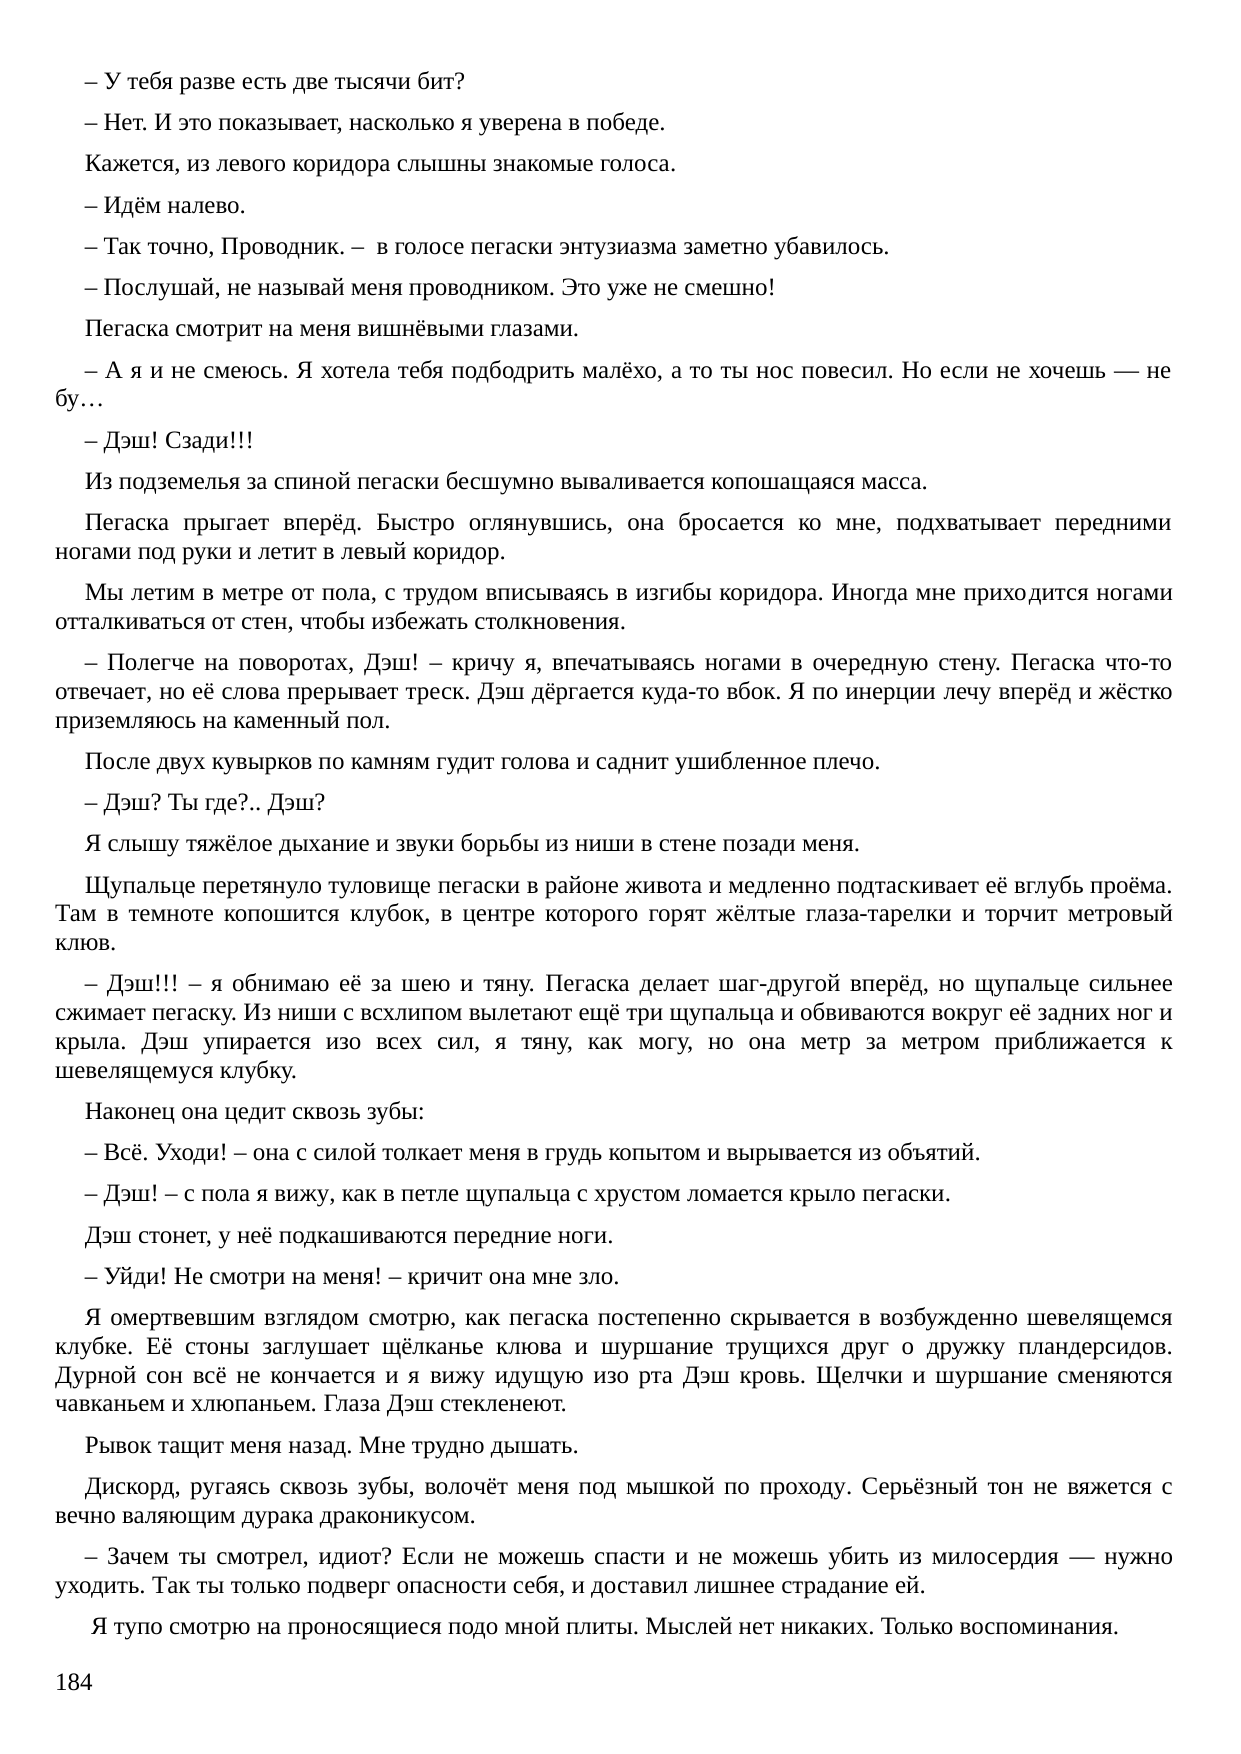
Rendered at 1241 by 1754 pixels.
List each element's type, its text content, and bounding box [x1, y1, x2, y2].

text Я тупо смотрю на проносящиеся подо мной плиты. Мыслей нет никаких. Только воспоминания. [55, 1611, 1173, 1640]
text – Дэш? Ты где?.. Дэш? [55, 787, 1173, 816]
text Я слышу тяжёлое дыхание и звуки борьбы из ниши в стене позади меня. [55, 828, 1173, 857]
text – Уйди! Не смотри на меня! – кричит она мне зло. [55, 1261, 1173, 1290]
text Щупальце перетянуло туловище пегаски в районе живота и медленно подтаскивает её вглубь проёма. Там в темноте копошится клубок, в центре которого горят жёлтые глаза-тарелки и торчит метровый клюв. [55, 870, 1173, 956]
text Дискорд, ругаясь сквозь зубы, волочёт меня под мышкой по проходу. Серьёзный тон не вяжется с вечно валяющим дурака драконикусом. [55, 1471, 1173, 1528]
text – У тебя разве есть две тысячи бит? [55, 66, 1173, 95]
text – Всё. Уходи! – она с силой толкает меня в грудь копытом и вырывается из объятий. [55, 1137, 1173, 1166]
text Наконец она цедит сквозь зубы: [55, 1096, 1173, 1125]
text – Полегче на поворотах, Дэш! – кричу я, впечатываясь ногами в очередную стену. Пегаска что-то отвечает, но её слова прерывает треск. Дэш дёргается куда-то вбок. Я по инерции лечу вперёд и жёстко приземляюсь на каменный пол. [55, 647, 1173, 733]
text Из подземелья за спиной пегаски бесшумно вываливается копошащаяся масса. [55, 466, 1173, 495]
text – Дэш! – с пола я вижу, как в петле щупальца с хрустом ломается крыло пегаски. [55, 1178, 1173, 1207]
text – Так точно, Проводник. – в голосе пегаски энтузиазма заметно убавилось. [55, 231, 1173, 260]
text – Дэш!!! – я обнимаю её за шею и тяну. Пегаска делает шаг-другой вперёд, но щупальце сильнее сжимает пегаску. Из ниши с всхлипом вылетают ещё три щупальца и обвиваются вокруг её задних ног и крыла. Дэш упирается изо всех сил, я тяну, как могу, но она метр за метром приближается к шевелящемуся клубку. [55, 968, 1173, 1083]
text Пегаска прыгает вперёд. Быстро оглянувшись, она бросается ко мне, подхватывает передними ногами под руки и летит в левый коридор. [55, 507, 1173, 565]
text Я омертвевшим взглядом смотрю, как пегаска постепенно скрывается в возбужденно шевелящемся клубке. Её стоны заглушает щёлканье клюва и шуршание трущихся друг о дружку пландерсидов. Дурной сон всё не кончается и я вижу идущую изо рта Дэш кровь. Щелчки и шуршание сменяются чавканьем и хлюпаньем. Глаза Дэш стекленеют. [55, 1302, 1173, 1417]
text После двух кувырков по камням гудит голова и саднит ушибленное плечо. [55, 746, 1173, 775]
text Кажется, из левого коридора слышны знакомые голоса. [55, 148, 1173, 177]
text – Дэш! Сзади!!! [55, 425, 1173, 453]
text Дэш стонет, у неё подкашиваются передние ноги. [55, 1220, 1173, 1248]
text Мы летим в метре от пола, с трудом вписываясь в изгибы коридора. Иногда мне приходится ногами отталкиваться от стен, чтобы избежать столкновения. [55, 577, 1173, 635]
text – А я и не смеюсь. Я хотела тебя подбодрить малёхо, а то ты нос повесил. Но если не хочешь — не бу… [55, 355, 1173, 412]
text – Послушай, не называй меня проводником. Это уже не смешно! [55, 272, 1173, 301]
text – Зачем ты смотрел, идиот? Если не можешь спасти и не можешь убить из милосердия — нужно уходить. Так ты только подверг опасности себя, и доставил лишнее страдание ей. [55, 1541, 1173, 1598]
text – Идём налево. [55, 190, 1173, 218]
text – Нет. И это показывает, насколько я уверена в победе. [55, 107, 1173, 136]
text Пегаска смотрит на меня вишнёвыми глазами. [55, 313, 1173, 342]
text Рывок тащит меня назад. Мне трудно дышать. [55, 1430, 1173, 1458]
